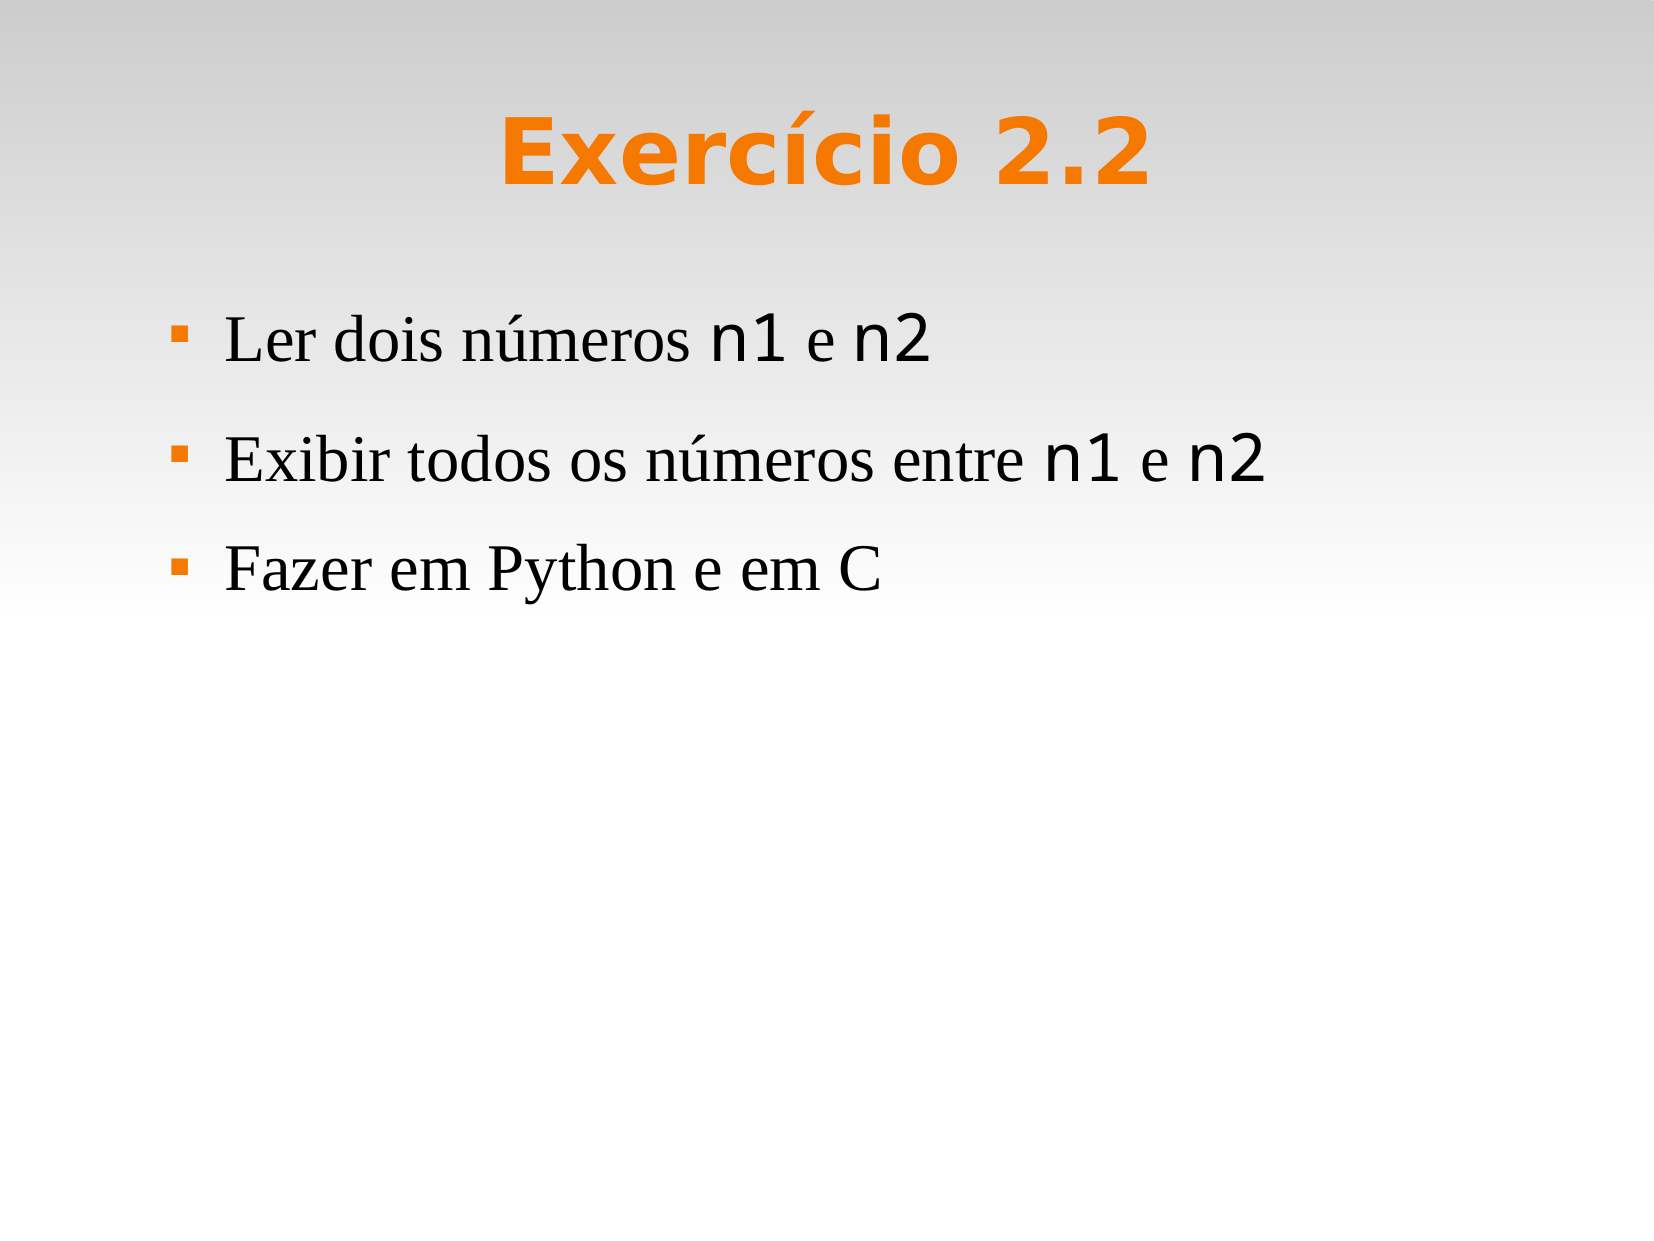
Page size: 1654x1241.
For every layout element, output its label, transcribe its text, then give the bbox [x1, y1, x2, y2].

title Exercício 2.2 [82, 49, 1571, 257]
list Ler dois números n1 e n2 Exibir todos os números entre n1 e n2 Fazer em Python e em C [82, 290, 1571, 1109]
